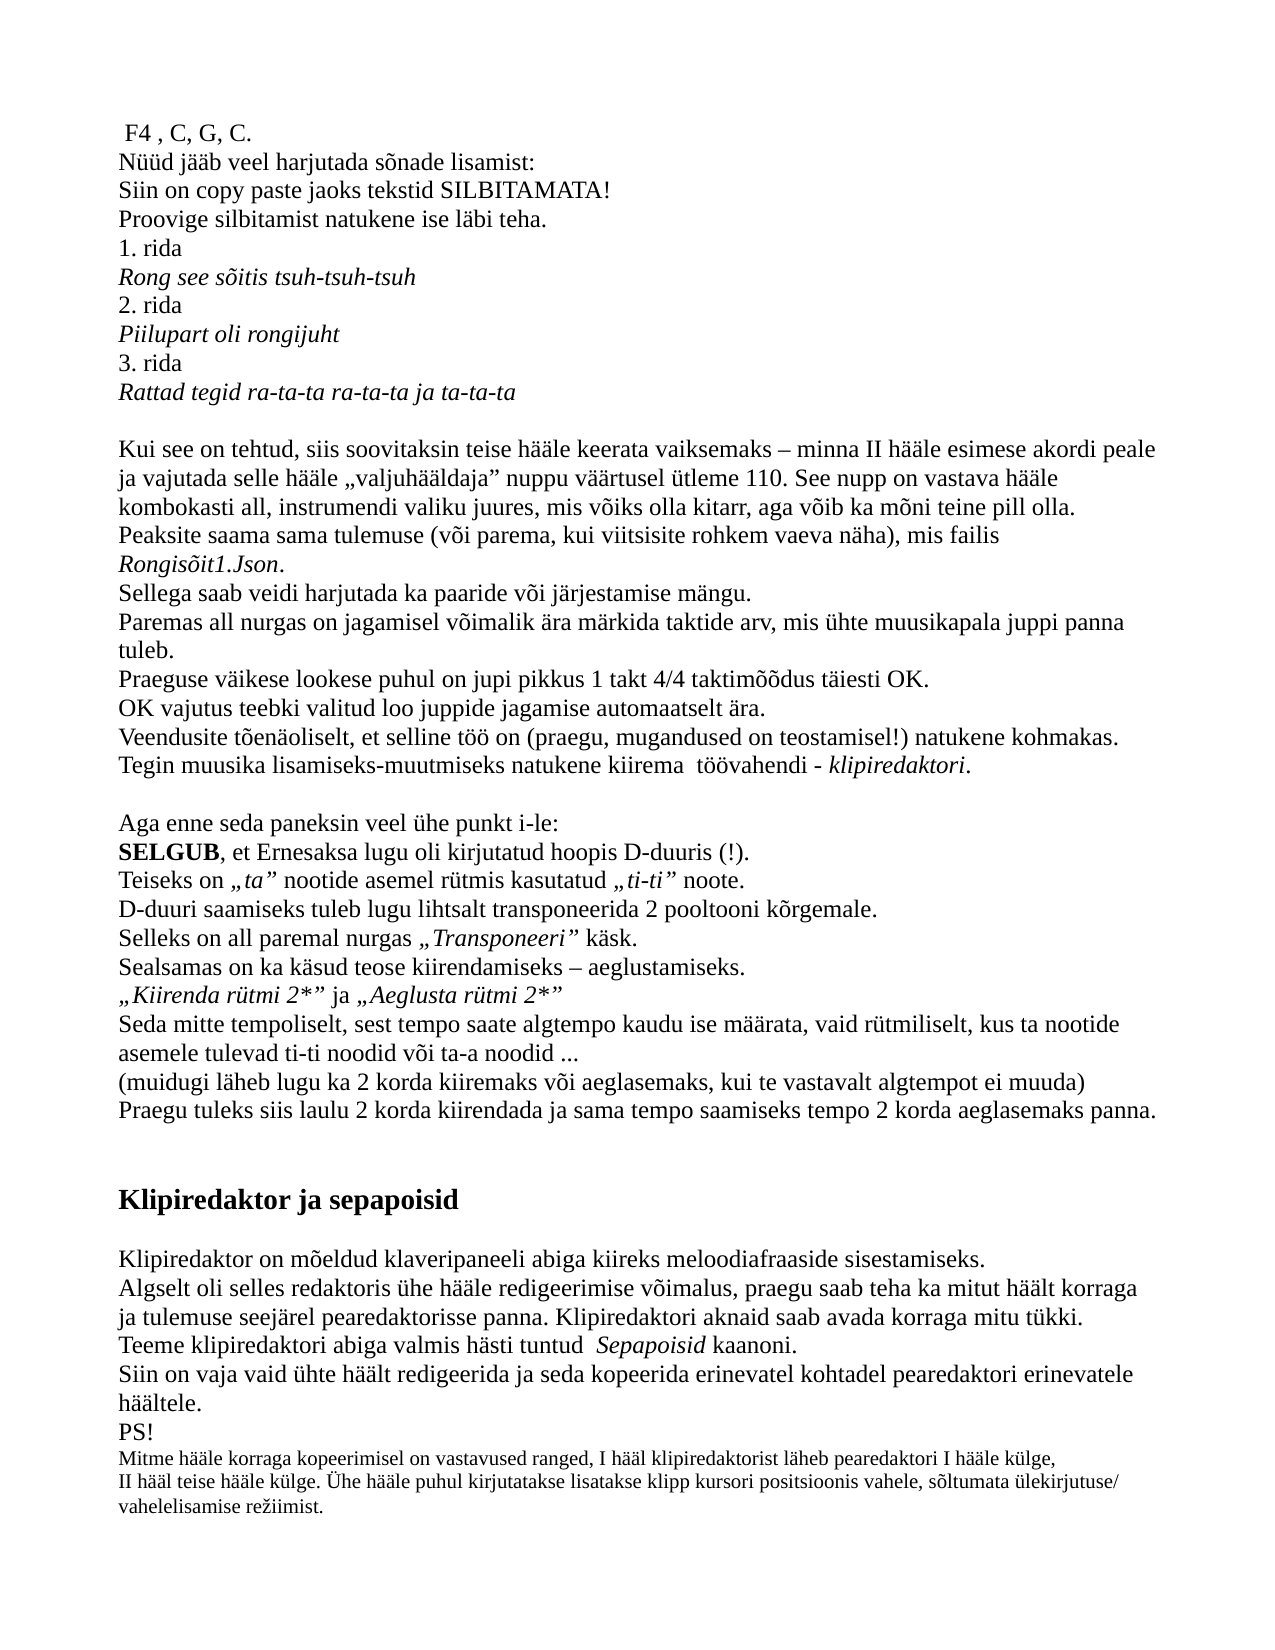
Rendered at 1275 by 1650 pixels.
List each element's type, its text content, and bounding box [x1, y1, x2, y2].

text Klipiredaktor ja sepapoisid [118, 1182, 1157, 1215]
text „Kiirenda rütmi 2*” ja „Aeglusta rütmi 2*” [118, 981, 1157, 1009]
text Rattad tegid ra-ta-ta ra-ta-ta ja ta-ta-ta [118, 377, 1157, 406]
text Rong see sõitis tsuh-tsuh-tsuh [118, 262, 1157, 291]
text II hääl teise hääle külge. Ühe hääle puhul kirjutatakse lisatakse klipp kursori positsioonis vahele, sõltumata ülekirjutuse/ vahelelisamise režiimist. [118, 1469, 1157, 1518]
text Proovige silbitamist natukene ise läbi teha. [118, 204, 1157, 233]
text Sealsamas on ka käsud teose kiirendamiseks – aeglustamiseks. [118, 952, 1157, 981]
text SELGUB, et Ernesaksa lugu oli kirjutatud hoopis D-duuris (!). [118, 837, 1157, 866]
text Algselt oli selles redaktoris ühe hääle redigeerimise võimalus, praegu saab teha ka mitut häält korraga ja tulemuse seejärel pearedaktorisse panna. Klipiredaktori aknaid saab avada korraga mitu tükki. [118, 1273, 1157, 1330]
text Rongisõit1.Json. [118, 549, 1157, 578]
text Siin on vaja vaid ühte häält redigeerida ja seda kopeerida erinevatel kohtadel pearedaktori erinevatele häältele. [118, 1359, 1157, 1417]
text Klipiredaktor on mõeldud klaveripaneeli abiga kiireks meloodiafraaside sisestamiseks. [118, 1244, 1157, 1273]
text D-duuri saamiseks tuleb lugu lihtsalt transponeerida 2 pooltooni kõrgemale. [118, 894, 1157, 923]
text OK vajutus teebki valitud loo juppide jagamise automaatselt ära. [118, 693, 1157, 722]
text Siin on copy paste jaoks tekstid SILBITAMATA! [118, 176, 1157, 204]
text Nüüd jääb veel harjutada sõnade lisamist: [118, 147, 1157, 176]
text Veendusite tõenäoliselt, et selline töö on (praegu, mugandused on teostamisel!) natukene kohmakas. Tegin muusika lisamiseks-muutmiseks natukene kiirema töövahendi - klipiredaktori. [118, 722, 1157, 779]
text 3. rida [118, 348, 1157, 377]
text Aga enne seda paneksin veel ühe punkt i-le: [118, 808, 1157, 837]
text Seda mitte tempoliselt, sest tempo saate algtempo kaudu ise määrata, vaid rütmiliselt, kus ta nootide asemele tulevad ti-ti noodid või ta-a noodid ... [118, 1009, 1157, 1067]
text F4 , C, G, C. [118, 118, 1157, 147]
text Praegu tuleks siis laulu 2 korda kiirendada ja sama tempo saamiseks tempo 2 korda aeglasemaks panna. [118, 1096, 1157, 1124]
text Kui see on tehtud, siis soovitaksin teise hääle keerata vaiksemaks – minna II hääle esimese akordi peale ja vajutada selle hääle „valjuhääldaja” nuppu väärtusel ütleme 110. See nupp on vastava hääle kombokasti all, instrumendi valiku juures, mis võiks olla kitarr, aga võib ka mõni teine pill olla. [118, 434, 1157, 521]
text Peaksite saama sama tulemuse (või parema, kui viitsisite rohkem vaeva näha), mis failis [118, 521, 1157, 549]
text 2. rida Piilupart oli rongijuht [118, 291, 1157, 348]
text Teiseks on „ta” nootide asemel rütmis kasutatud „ti-ti” noote. [118, 866, 1157, 894]
text PS! Mitme hääle korraga kopeerimisel on vastavused ranged, I hääl klipiredaktorist läheb pearedaktori I hääle külge, [118, 1417, 1157, 1469]
text Praeguse väikese lookese puhul on jupi pikkus 1 takt 4/4 taktimõõdus täiesti OK. [118, 664, 1157, 693]
text Teeme klipiredaktori abiga valmis hästi tuntud Sepapoisid kaanoni. [118, 1330, 1157, 1359]
text Selleks on all paremal nurgas „Transponeeri” käsk. [118, 923, 1157, 952]
text Sellega saab veidi harjutada ka paaride või järjestamise mängu. Paremas all nurgas on jagamisel võimalik ära märkida taktide arv, mis ühte muusikapala juppi panna tuleb. [118, 578, 1157, 664]
text 1. rida [118, 233, 1157, 262]
text (muidugi läheb lugu ka 2 korda kiiremaks või aeglasemaks, kui te vastavalt algtempot ei muuda) [118, 1067, 1157, 1096]
